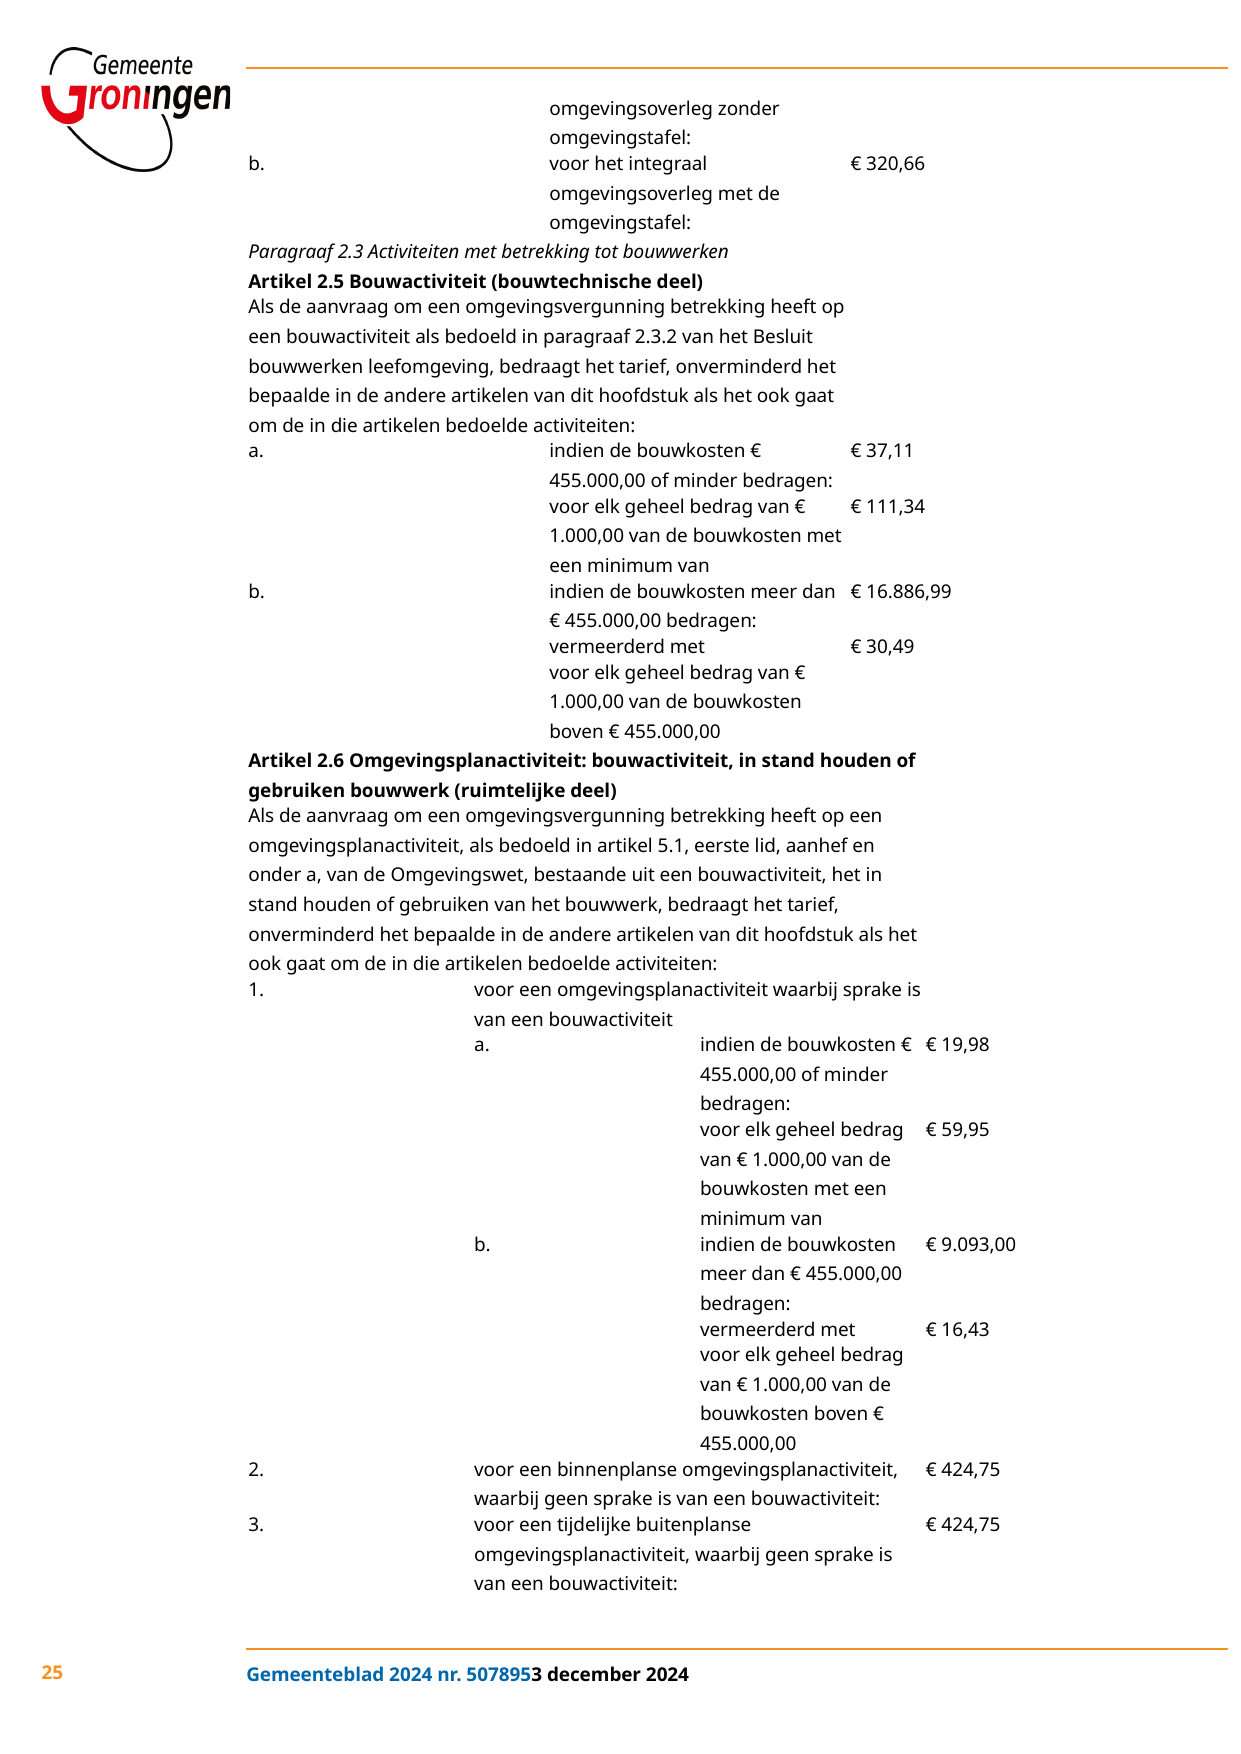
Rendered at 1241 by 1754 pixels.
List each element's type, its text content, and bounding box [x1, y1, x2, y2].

table_cell voor elk geheel bedrag van € 1.000,00 van de bouwkosten boven € 455.000,00 [700, 1341, 926, 1456]
table_cell Als de aanvraag om een omgevingsvergunning betrekking heeft op een omgevingsplanactiviteit, als bedoeld in artikel 5.1, eerste lid, aanhef en onder a, van de Omgevingswet, bestaande uit een bouwactiviteit, het in stand houden of gebruiken van het bouwwerk, bedraagt het tarief, onverminderd het bepaalde in de andere artikelen van dit hoofdstuk als het ook gaat om de in die artikelen bedoelde activiteiten: [248, 803, 926, 976]
table_cell € 111,34 [850, 493, 1152, 578]
table_cell [248, 1316, 474, 1341]
table_cell € 424,75 [926, 1456, 1152, 1511]
table_cell € 16.886,99 [850, 578, 1152, 633]
table_cell a. [474, 1031, 700, 1116]
table_cell € 37,11 [850, 438, 1152, 493]
table_cell 1. [248, 976, 474, 1031]
table_cell € 9.093,00 [926, 1231, 1152, 1316]
table_cell b. [248, 150, 549, 235]
table_cell voor elk geheel bedrag van € 1.000,00 van de bouwkosten met een minimum van [549, 493, 850, 578]
table_cell [474, 1116, 700, 1231]
table_cell voor een omgevingsplanactiviteit waarbij sprake is van een bouwactiviteit [474, 976, 926, 1031]
table_cell [850, 95, 1152, 150]
table_header [850, 268, 1152, 294]
table_cell € 320,66 [850, 150, 1152, 235]
table_cell b. [474, 1231, 700, 1316]
table_cell [926, 1341, 1152, 1456]
table_cell b. [248, 578, 549, 633]
table_cell [850, 659, 1152, 744]
table_cell [926, 803, 1152, 976]
table_header [926, 747, 1152, 802]
table_cell indien de bouwkosten € 455.000,00 of minder bedragen: [549, 438, 850, 493]
table_cell [248, 1031, 474, 1116]
table_cell omgevingsoverleg zonder omgevingstafel: [549, 95, 850, 150]
table_cell indien de bouwkosten € 455.000,00 of minder bedragen: [700, 1031, 926, 1116]
table_cell 3. [248, 1511, 474, 1596]
table_cell [850, 294, 1152, 438]
text Paragraaf 2.3 Activiteiten met betrekking tot bouwwerken [248, 238, 1152, 264]
table_cell [248, 493, 549, 578]
table_cell 2. [248, 1456, 474, 1511]
table_cell a. [248, 438, 549, 493]
table_header Artikel 2.5 Bouwactiviteit (bouwtechnische deel) [248, 268, 850, 294]
table_cell € 19,98 [926, 1031, 1152, 1116]
table_cell Als de aanvraag om een omgevingsvergunning betrekking heeft op een bouwactiviteit als bedoeld in paragraaf 2.3.2 van het Besluit bouwwerken leefomgeving, bedraagt het tarief, onverminderd het bepaalde in de andere artikelen van dit hoofdstuk als het ook gaat om de in die artikelen bedoelde activiteiten: [248, 294, 850, 438]
table_cell voor een tijdelijke buitenplanse omgevingsplanactiviteit, waarbij geen sprake is van een bouwactiviteit: [474, 1511, 926, 1596]
table_cell [474, 1316, 700, 1341]
table_cell voor elk geheel bedrag van € 1.000,00 van de bouwkosten boven € 455.000,00 [549, 659, 850, 744]
table_cell [248, 633, 549, 659]
table_cell [248, 1116, 474, 1231]
table_cell voor het integraal omgevingsoverleg met de omgevingstafel: [549, 150, 850, 235]
table_cell [248, 659, 549, 744]
table_cell € 424,75 [926, 1511, 1152, 1596]
table_cell indien de bouwkosten meer dan € 455.000,00 bedragen: [700, 1231, 926, 1316]
table_cell voor elk geheel bedrag van € 1.000,00 van de bouwkosten met een minimum van [700, 1116, 926, 1231]
table_cell [248, 1231, 474, 1316]
table_cell € 59,95 [926, 1116, 1152, 1231]
table_cell vermeerderd met [700, 1316, 926, 1341]
table_cell [474, 1341, 700, 1456]
table_cell voor een binnenplanse omgevingsplanactiviteit, waarbij geen sprake is van een bouwactiviteit: [474, 1456, 926, 1511]
table_cell [248, 95, 549, 150]
table_header Artikel 2.6 Omgevingsplanactiviteit: bouwactiviteit, in stand houden of gebruiken bouwwerk (ruimtelijke deel) [248, 747, 926, 802]
table_cell vermeerderd met [549, 633, 850, 659]
table_cell [926, 976, 1152, 1031]
table_cell indien de bouwkosten meer dan € 455.000,00 bedragen: [549, 578, 850, 633]
table_cell € 30,49 [850, 633, 1152, 659]
table_cell [248, 1341, 474, 1456]
table_cell € 16,43 [926, 1316, 1152, 1341]
picture [41, 47, 231, 172]
